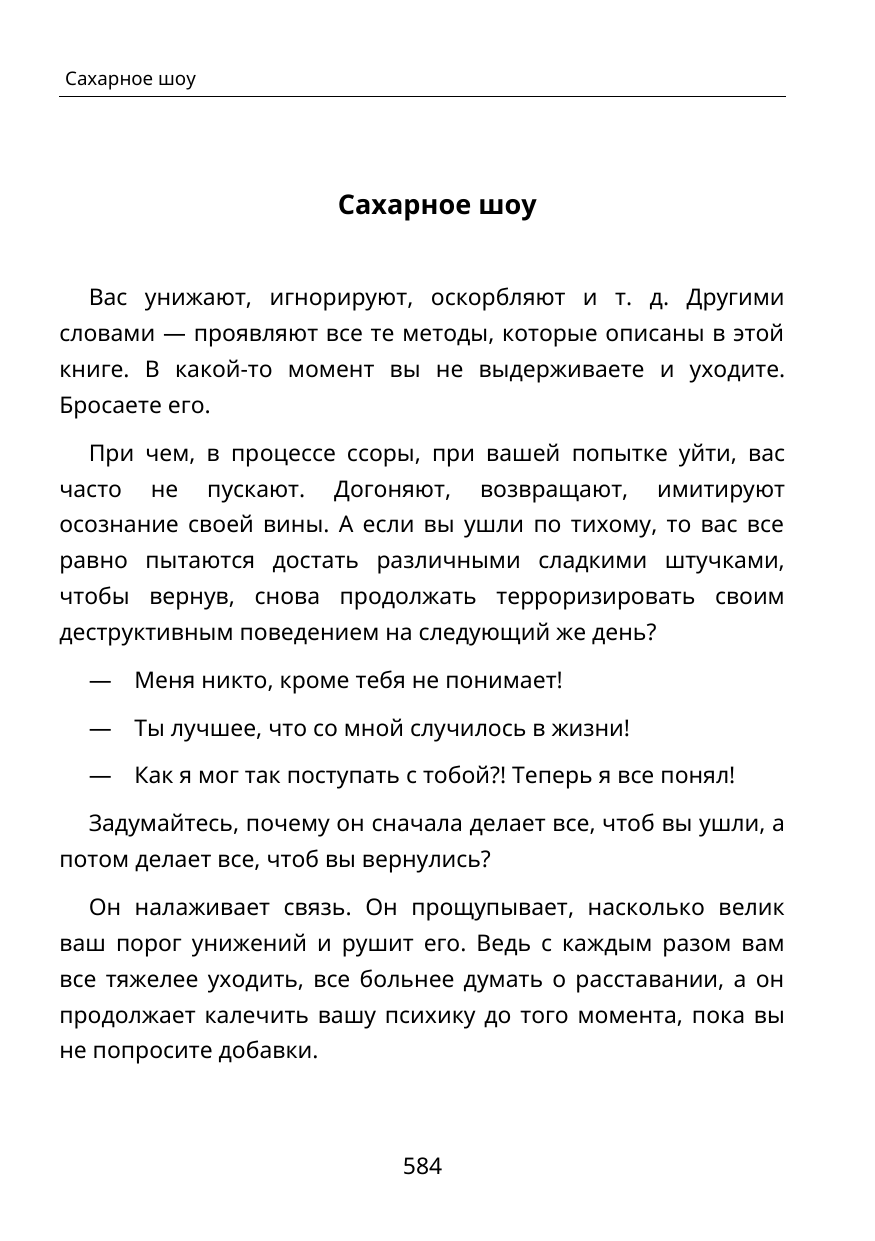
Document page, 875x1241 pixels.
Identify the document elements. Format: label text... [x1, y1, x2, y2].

text Вас унижают, игнорируют, оскорбляют и т. д. Другими словами — проявляют все те методы, которые описаны в этой книге. В какой-то момент вы не выдерживаете и уходите. Бросаете его. [59, 281, 786, 420]
text Задумайтесь, почему он сначала делает все, чтоб вы ушли, а потом делает все, чтоб вы вернулись? [59, 807, 786, 874]
list Как я мог так поступать с тобой?! Теперь я все понял! [59, 759, 786, 791]
subtitle Сахарное шоу [59, 185, 786, 222]
list Ты лучшее, что со мной случилось в жизни! [59, 712, 786, 743]
text Он налаживает связь. Он прощупывает, насколько велик ваш порог унижений и рушит его. Ведь с каждым разом вам все тяжелее уходить, все больнее думать о расставании, а он продолжает калечить вашу психику до того момента, пока вы не попросите добавки. [59, 891, 786, 1066]
list Меня никто, кроме тебя не понимает! [59, 664, 786, 695]
text При чем, в процессе ссоры, при вашей попытке уйти, вас часто не пускают. Догоняют, возвращают, имитируют осознание своей вины. А если вы ушли по тихому, то вас все равно пытаются достать различными сладкими штучками, чтобы вернув, снова продолжать терроризировать своим деструктивным поведением на следующий же день? [59, 437, 786, 647]
